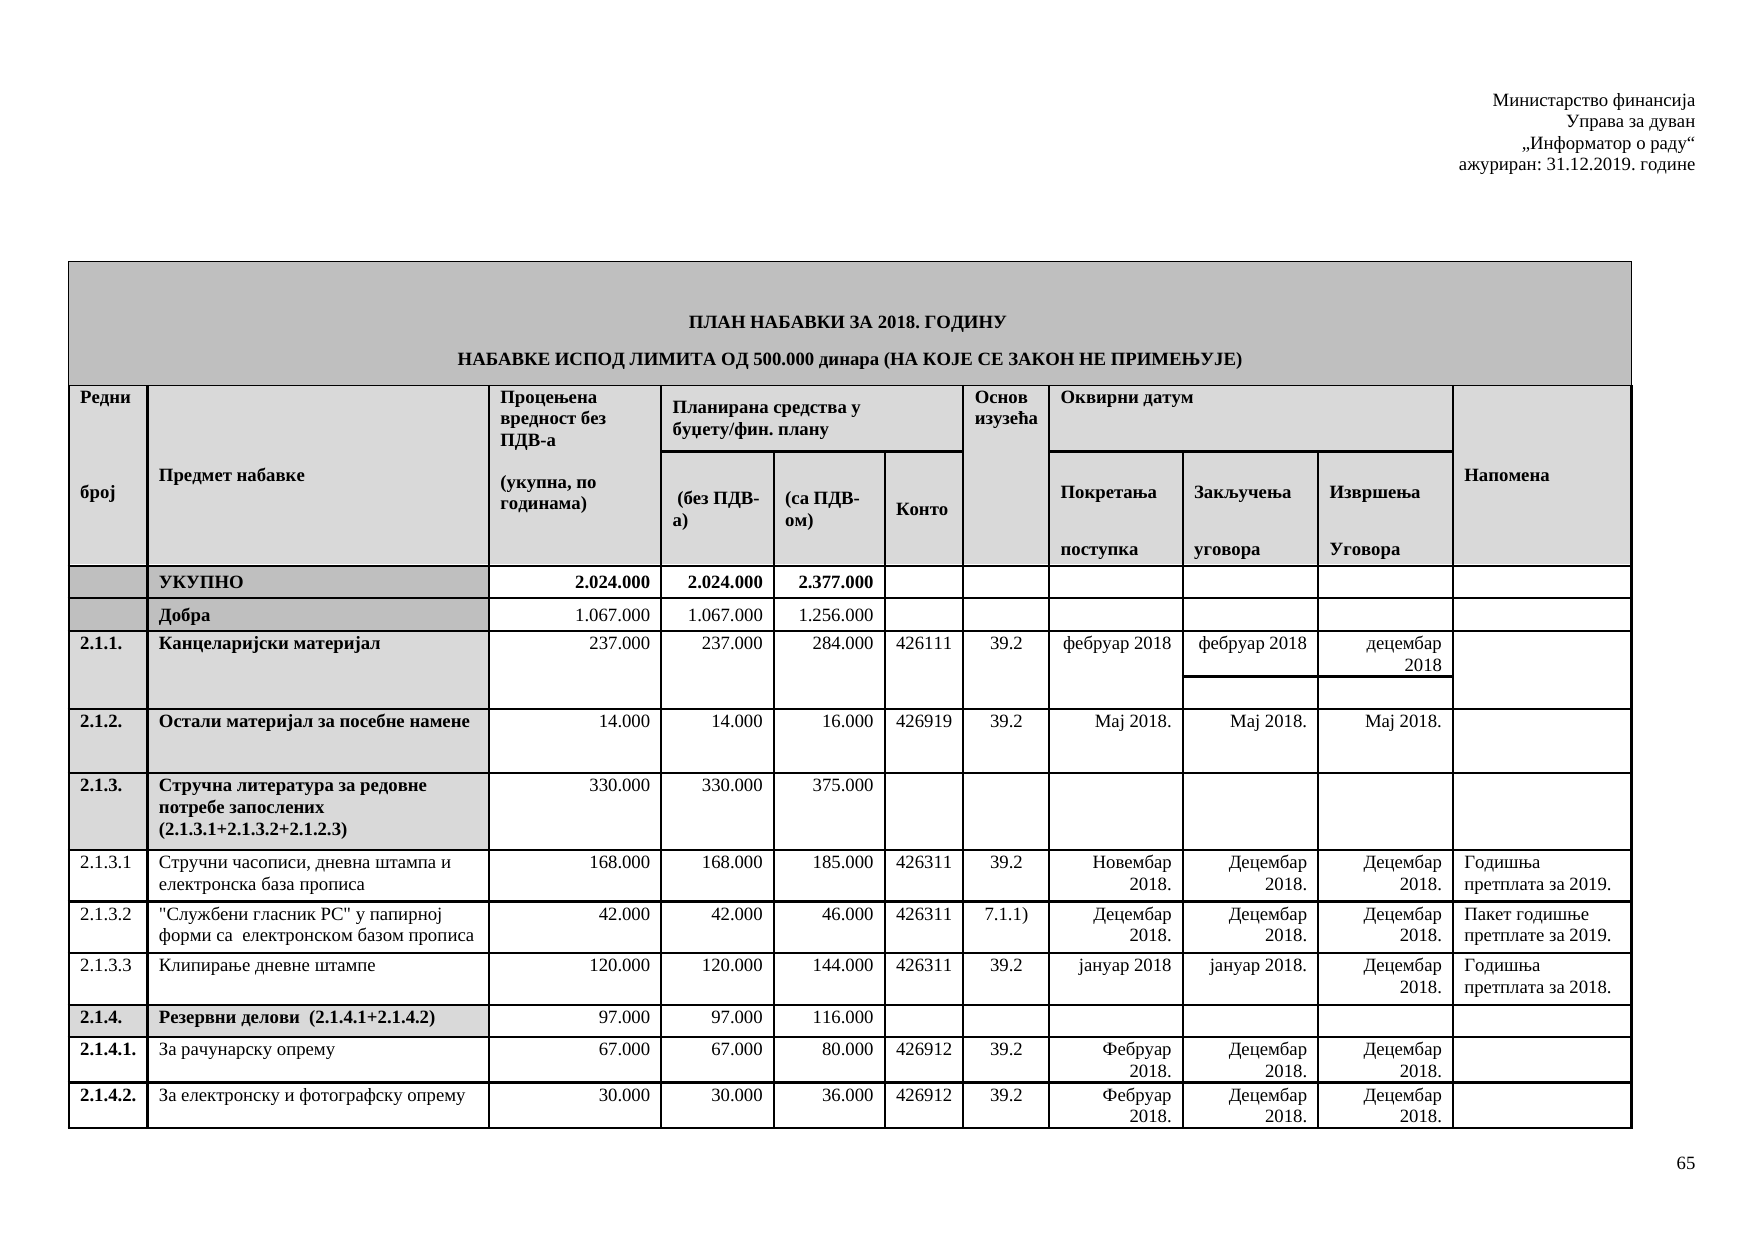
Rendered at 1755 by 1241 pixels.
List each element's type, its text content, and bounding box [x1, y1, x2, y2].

table_cell [1050, 599, 1182, 630]
table_cell "Службени гласник РС" у папирној форми са електронском базом прописа [149, 903, 488, 952]
table_cell 67.000 [662, 1038, 773, 1081]
table_cell Децембар 2018. [1319, 851, 1452, 900]
table_cell [1184, 774, 1317, 849]
table_cell Стручна литература за редовне потребе запослених (2.1.3.1+2.1.3.2+2.1.2.3) [149, 774, 488, 849]
table_cell НАБАВКЕ ИСПОД ЛИМИТА ОД 500.000 динара (НА КОЈЕ СЕ ЗАКОН НЕ ПРИМЕЊУЈЕ) [69, 332, 1631, 385]
table_cell 2.377.000 [775, 567, 884, 597]
table_cell УКУПНО [149, 567, 488, 597]
table_cell 2.1.2. [70, 710, 146, 772]
table_cell [886, 774, 962, 849]
table_cell Пакет годишње претплатe за 2019. [1454, 903, 1630, 952]
table_cell (укупна, по годинама) [490, 450, 660, 532]
table_cell Мај 2018. [1050, 710, 1182, 739]
table_cell [1319, 599, 1452, 630]
table_cell [886, 1006, 962, 1036]
table_cell 46.000 [775, 903, 884, 952]
table_cell Конто [886, 453, 962, 564]
table_cell [1184, 1006, 1317, 1036]
table_cell [1319, 1006, 1452, 1036]
table_cell број [70, 450, 146, 532]
table_cell Мај 2018. [1184, 710, 1317, 739]
table_cell 237.000 [662, 632, 773, 708]
table_cell 284.000 [775, 632, 884, 708]
table_cell 30.000 [490, 1084, 660, 1127]
table_cell [1050, 774, 1182, 849]
table_cell Годишња претплата за 2019. [1454, 851, 1630, 900]
table_cell Децембар 2018. [1184, 1038, 1317, 1081]
table_cell 2.1.1. [70, 632, 146, 708]
table_cell [964, 1006, 1048, 1036]
table_cell Стручни часописи, дневна штампа и електронска база прописа [149, 851, 488, 900]
table_cell 97.000 [662, 1006, 773, 1036]
table_cell Децембар 2018. [1050, 903, 1182, 952]
table_cell [1319, 774, 1452, 849]
table_cell 375.000 [775, 774, 884, 849]
table_cell Добра [149, 599, 488, 630]
table_cell 2.1.3.1 [70, 851, 146, 900]
table_cell [1184, 678, 1317, 708]
table_cell 39.2 [964, 851, 1048, 900]
table_cell 120.000 [662, 954, 773, 1003]
table_cell За рачунарску опрему [149, 1038, 488, 1081]
table_cell Напомена [1454, 386, 1630, 564]
table_cell фебруар 2018 [1050, 632, 1182, 675]
table_cell 2.1.3.2 [70, 903, 146, 952]
table_cell 2.024.000 [662, 567, 773, 597]
table_cell 168.000 [662, 851, 773, 900]
table_cell 426912 [886, 1084, 962, 1127]
table_cell (са ПДВ-ом) [775, 453, 884, 564]
table_cell 330.000 [490, 774, 660, 849]
table_cell Мај 2018. [1319, 710, 1452, 739]
table_cell 120.000 [490, 954, 660, 1003]
table_cell 330.000 [662, 774, 773, 849]
table_cell 80.000 [775, 1038, 884, 1081]
table_cell 426311 [886, 903, 962, 952]
table_cell 2.1.3. [70, 774, 146, 849]
table_cell Планирана средства у буџету/фин. плану [662, 386, 962, 450]
table_cell [1454, 1084, 1630, 1127]
table_cell Процењена вредност без ПДВ-а [490, 386, 660, 450]
table_cell [1184, 567, 1317, 597]
table_cell Уговора [1319, 532, 1452, 564]
table_cell поступка [1050, 532, 1182, 564]
table_cell 144.000 [775, 954, 884, 1003]
table_cell Клипирање дневне штампе [149, 954, 488, 1003]
table_cell 2.1.4.1. [70, 1038, 146, 1081]
table_cell Децембар 2018. [1184, 1084, 1317, 1127]
table_cell Децембар 2018. [1319, 1038, 1452, 1081]
table_cell [1184, 739, 1317, 772]
table_cell 39.2 [964, 1084, 1048, 1127]
table_cell Децембар 2018. [1319, 954, 1452, 1003]
table_cell [1454, 710, 1630, 772]
table_cell јануар 2018 [1050, 954, 1182, 1003]
table_cell [70, 532, 146, 564]
table_cell [1319, 678, 1452, 708]
table_cell Канцеларијски материјал [149, 632, 488, 708]
table_header ПЛАН НАБАВКИ ЗА 2018. ГОДИНУ [69, 262, 1631, 332]
table_cell Закључења [1184, 453, 1317, 532]
table_cell Предмет набавке [149, 386, 488, 564]
table_cell јануар 2018. [1184, 954, 1317, 1003]
table_cell [1050, 567, 1182, 597]
table_cell Децембар 2018. [1184, 903, 1317, 952]
table_cell [886, 567, 962, 597]
table_cell 39.2 [964, 710, 1048, 772]
table_cell 16.000 [775, 710, 884, 772]
table_cell [490, 532, 660, 564]
table_cell 42.000 [662, 903, 773, 952]
table_cell 14.000 [662, 710, 773, 772]
table_cell [70, 599, 146, 630]
table_cell 39.2 [964, 954, 1048, 1003]
table_cell 36.000 [775, 1084, 884, 1127]
table_cell Годишња претплата за 2018. [1454, 954, 1630, 1003]
table_cell Извршења [1319, 453, 1452, 532]
table_cell За електронску и фотографску опрему [149, 1084, 488, 1127]
table_cell 2.1.4. [70, 1006, 146, 1036]
table_cell уговора [1184, 532, 1317, 564]
table_cell 39.2 [964, 1038, 1048, 1081]
table_cell фебруар 2018 [1184, 632, 1317, 675]
table_cell 426111 [886, 632, 962, 708]
table_cell Фебруар 2018. [1050, 1084, 1182, 1127]
table_cell [1454, 1038, 1630, 1081]
table_cell децембар 2018 [1319, 632, 1452, 675]
table_cell Новембар 2018. [1050, 851, 1182, 900]
table_cell Децембар 2018. [1319, 903, 1452, 952]
table_cell 426912 [886, 1038, 962, 1081]
table_cell 426919 [886, 710, 962, 772]
table_cell 67.000 [490, 1038, 660, 1081]
table_cell [1319, 739, 1452, 772]
table_cell Основ изузећа [964, 386, 1048, 564]
table_cell [1454, 567, 1630, 597]
table_cell [1454, 1006, 1630, 1036]
table_cell Децембар 2018. [1184, 851, 1317, 900]
table_cell [1050, 739, 1182, 772]
table_cell 168.000 [490, 851, 660, 900]
table_cell [886, 599, 962, 630]
table_cell 1.067.000 [662, 599, 773, 630]
table_cell [1454, 599, 1630, 630]
table_cell 185.000 [775, 851, 884, 900]
table_cell [1319, 567, 1452, 597]
table_cell 2.1.3.3 [70, 954, 146, 1003]
table_cell Фебруар 2018. [1050, 1038, 1182, 1081]
table_cell [1454, 774, 1630, 849]
table_cell 14.000 [490, 710, 660, 772]
table_cell 2.1.4.2. [70, 1084, 146, 1127]
table_cell [964, 774, 1048, 849]
table_cell 39.2 [964, 632, 1048, 708]
table_cell Редни [70, 386, 146, 450]
table_cell (без ПДВ-а) [662, 453, 773, 564]
table_cell [1050, 1006, 1182, 1036]
table_cell Оквирни датум [1050, 386, 1452, 450]
table_cell 42.000 [490, 903, 660, 952]
table_cell Резервни делови (2.1.4.1+2.1.4.2) [149, 1006, 488, 1036]
table_cell 7.1.1) [964, 903, 1048, 952]
table_cell 426311 [886, 954, 962, 1003]
table_cell 116.000 [775, 1006, 884, 1036]
table_cell [1184, 599, 1317, 630]
table_cell 30.000 [662, 1084, 773, 1127]
table_cell Остали материјал за посебне намене [149, 710, 488, 772]
table_cell 237.000 [490, 632, 660, 708]
table_cell Покретања [1050, 453, 1182, 532]
table_cell 2.024.000 [490, 567, 660, 597]
table_cell [1050, 675, 1182, 708]
table_cell 1.256.000 [775, 599, 884, 630]
table_cell [70, 567, 146, 597]
table_cell 426311 [886, 851, 962, 900]
table_cell Децембар 2018. [1319, 1084, 1452, 1127]
table_cell 1.067.000 [490, 599, 660, 630]
table_cell 97.000 [490, 1006, 660, 1036]
table_cell [964, 567, 1048, 597]
table_cell [1454, 632, 1630, 708]
table_cell [964, 599, 1048, 630]
